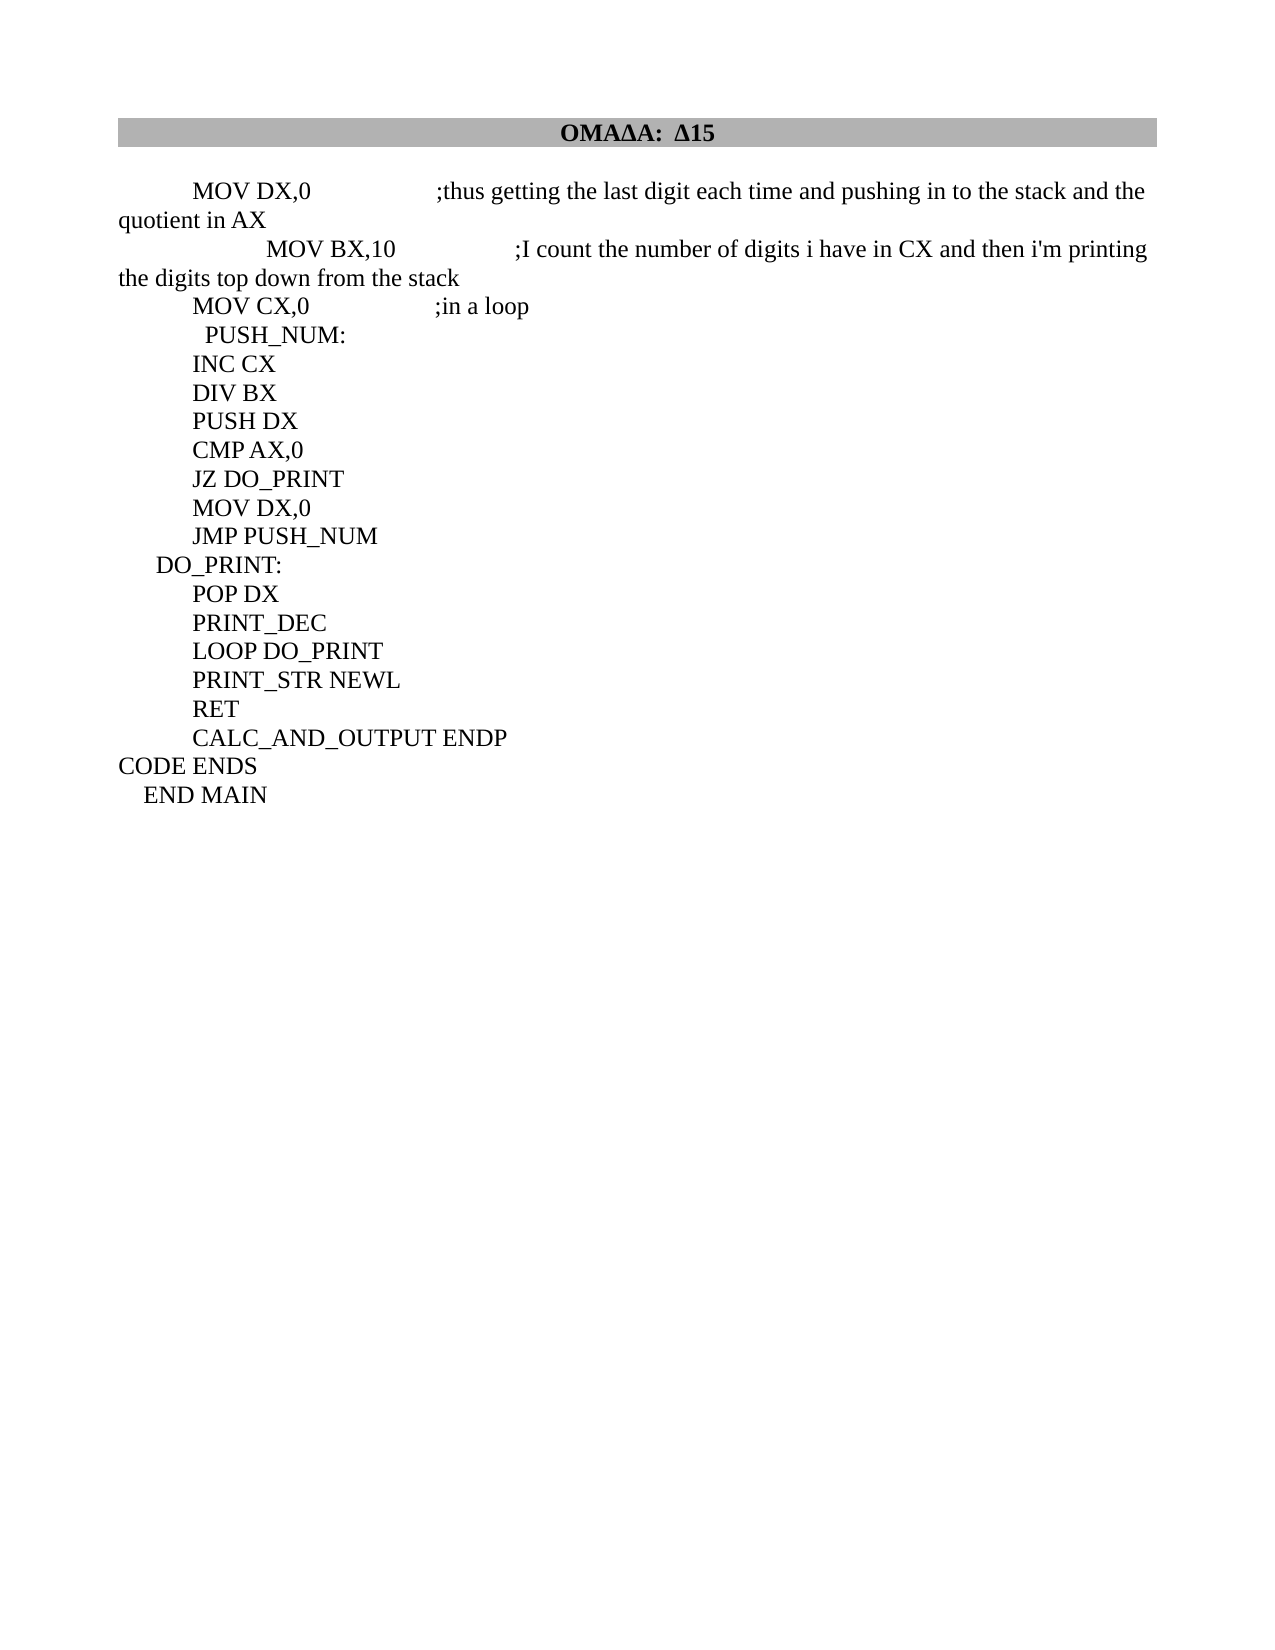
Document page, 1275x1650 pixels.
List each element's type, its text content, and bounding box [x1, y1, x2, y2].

text PRINT_DEC [118, 608, 1157, 636]
text CMP AX,0 [118, 435, 1157, 464]
text RET [118, 694, 1157, 723]
text DO_PRINT: [118, 550, 1157, 579]
text CODE ENDS [118, 751, 1157, 780]
text INC CX [118, 349, 1157, 378]
text CALC_AND_OUTPUT ENDP [118, 723, 1157, 751]
text MOV CX,0 ;in a loop [118, 291, 1157, 320]
text DIV BX [118, 378, 1157, 406]
text PUSH DX [118, 406, 1157, 435]
text MOV DX,0 [118, 493, 1157, 521]
text PRINT_STR NEWL [118, 665, 1157, 694]
text MOV BX,10 ;I count the number of digits i have in CX and then i'm printing the digits top down from the stack [118, 234, 1157, 291]
text LOOP DO_PRINT [118, 636, 1157, 665]
text JZ DO_PRINT [118, 464, 1157, 493]
text POP DX [118, 579, 1157, 608]
text MOV DX,0 ;thus getting the last digit each time and pushing in to the stack and the quotient in AX [118, 176, 1157, 234]
text END MAIN [118, 780, 1157, 809]
text PUSH_NUM: [118, 320, 1157, 349]
text JMP PUSH_NUM [118, 521, 1157, 550]
